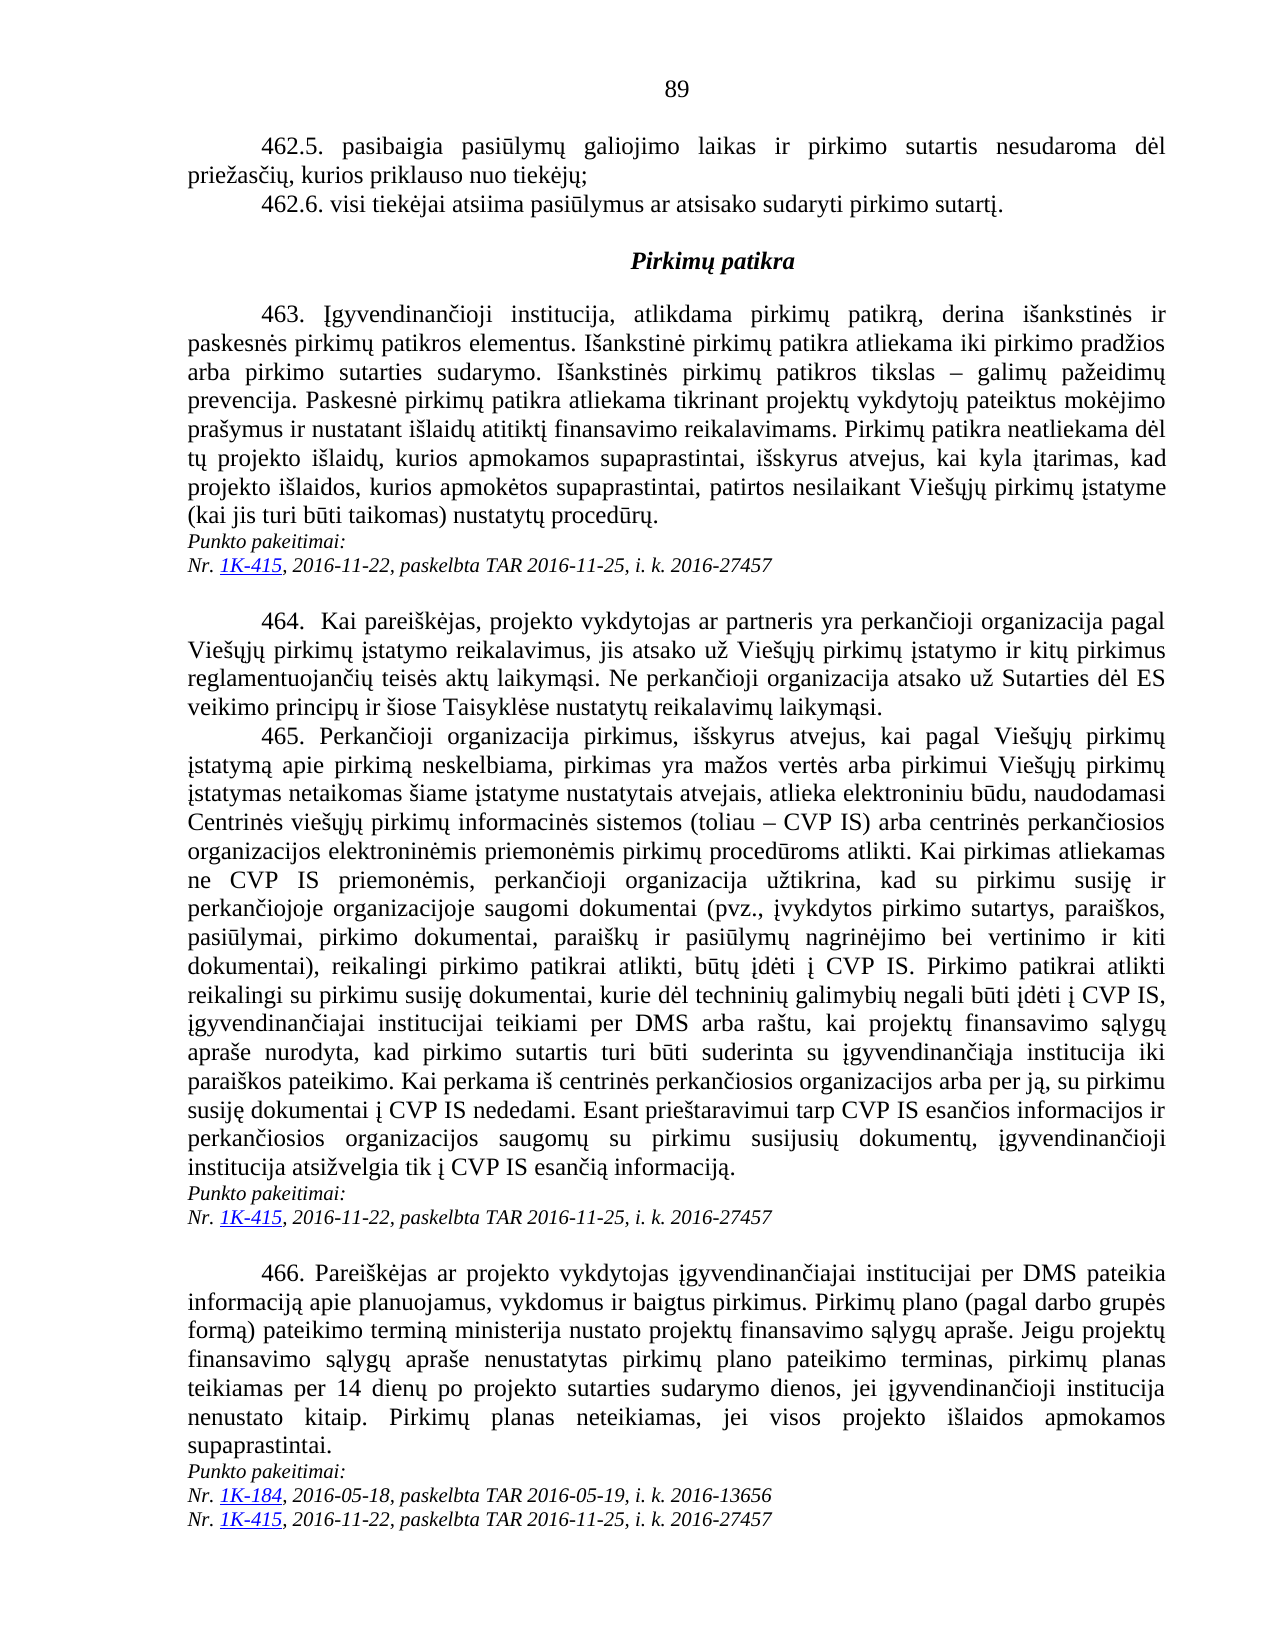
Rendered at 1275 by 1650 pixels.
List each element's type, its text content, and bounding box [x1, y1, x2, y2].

text 462.5. pasibaigia pasiūlymų galiojimo laikas ir pirkimo sutartis nesudaroma dėl priežasčių, kurios priklauso nuo tiekėjų; [187, 131, 1167, 189]
text Punkto pakeitimai: [187, 1459, 1167, 1483]
text Nr. 1K-415, 2016-11-22, paskelbta TAR 2016-11-25, i. k. 2016-27457 [187, 1507, 1167, 1531]
text Nr. 1K-415, 2016-11-22, paskelbta TAR 2016-11-25, i. k. 2016-27457 [187, 553, 1167, 577]
text 463. Įgyvendinančioji institucija, atlikdama pirkimų patikrą, derina išankstinės ir paskesnės pirkimų patikros elementus. Išankstinė pirkimų patikra atliekama iki pirkimo pradžios arba pirkimo sutarties sudarymo. Išankstinės pirkimų patikros tikslas – galimų pažeidimų prevencija. Paskesnė pirkimų patikra atliekama tikrinant projektų vykdytojų pateiktus mokėjimo prašymus ir nustatant išlaidų atitiktį finansavimo reikalavimams. Pirkimų patikra neatliekama dėl tų projekto išlaidų, kurios apmokamos supaprastintai, išskyrus atvejus, kai kyla įtarimas, kad projekto išlaidos, kurios apmokėtos supaprastintai, patirtos nesilaikant Viešųjų pirkimų įstatyme (kai jis turi būti taikomas) nustatytų procedūrų. [187, 299, 1167, 529]
text 466. Pareiškėjas ar projekto vykdytojas įgyvendinančiajai institucijai per DMS pateikia informaciją apie planuojamus, vykdomus ir baigtus pirkimus. Pirkimų plano (pagal darbo grupės formą) pateikimo terminą ministerija nustato projektų finansavimo sąlygų apraše. Jeigu projektų finansavimo sąlygų apraše nenustatytas pirkimų plano pateikimo terminas, pirkimų planas teikiamas per 14 dienų po projekto sutarties sudarymo dienos, jei įgyvendinančioji institucija nenustato kitaip. Pirkimų planas neteikiamas, jei visos projekto išlaidos apmokamos supaprastintai. [187, 1258, 1167, 1459]
text 465. Perkančioji organizacija pirkimus, išskyrus atvejus, kai pagal Viešųjų pirkimų įstatymą apie pirkimą neskelbiama, pirkimas yra mažos vertės arba pirkimui Viešųjų pirkimų įstatymas netaikomas šiame įstatyme nustatytais atvejais, atlieka elektroniniu būdu, naudodamasi Centrinės viešųjų pirkimų informacinės sistemos (toliau – CVP IS) arba centrinės perkančiosios organizacijos elektroninėmis priemonėmis pirkimų procedūroms atlikti. Kai pirkimas atliekamas ne CVP IS priemonėmis, perkančioji organizacija užtikrina, kad su pirkimu susiję ir perkančiojoje organizacijoje saugomi dokumentai (pvz., įvykdytos pirkimo sutartys, paraiškos, pasiūlymai, pirkimo dokumentai, paraiškų ir pasiūlymų nagrinėjimo bei vertinimo ir kiti dokumentai), reikalingi pirkimo patikrai atlikti, būtų įdėti į CVP IS. Pirkimo patikrai atlikti reikalingi su pirkimu susiję dokumentai, kurie dėl techninių galimybių negali būti įdėti į CVP IS, įgyvendinančiajai institucijai teikiami per DMS arba raštu, kai projektų finansavimo sąlygų apraše nurodyta, kad pirkimo sutartis turi būti suderinta su įgyvendinančiąja institucija iki paraiškos pateikimo. Kai perkama iš centrinės perkančiosios organizacijos arba per ją, su pirkimu susiję dokumentai į CVP IS nededami. Esant prieštaravimui tarp CVP IS esančios informacijos ir perkančiosios organizacijos saugomų su pirkimu susijusių dokumentų, įgyvendinančioji institucija atsižvelgia tik į CVP IS esančią informaciją. [187, 721, 1167, 1181]
text 464. Kai pareiškėjas, projekto vykdytojas ar partneris yra perkančioji organizacija pagal Viešųjų pirkimų įstatymo reikalavimus, jis atsako už Viešųjų pirkimų įstatymo ir kitų pirkimus reglamentuojančių teisės aktų laikymąsi. Ne perkančioji organizacija atsako už Sutarties dėl ES veikimo principų ir šiose Taisyklėse nustatytų reikalavimų laikymąsi. [187, 606, 1167, 721]
text Punkto pakeitimai: [187, 1181, 1167, 1205]
text Punkto pakeitimai: [187, 529, 1167, 553]
text Nr. 1K-184, 2016-05-18, paskelbta TAR 2016-05-19, i. k. 2016-13656 [187, 1483, 1167, 1507]
text Nr. 1K-415, 2016-11-22, paskelbta TAR 2016-11-25, i. k. 2016-27457 [187, 1205, 1167, 1229]
subtitle Pirkimų patikra [261, 246, 1167, 275]
text 462.6. visi tiekėjai atsiima pasiūlymus ar atsisako sudaryti pirkimo sutartį. [187, 189, 1167, 218]
